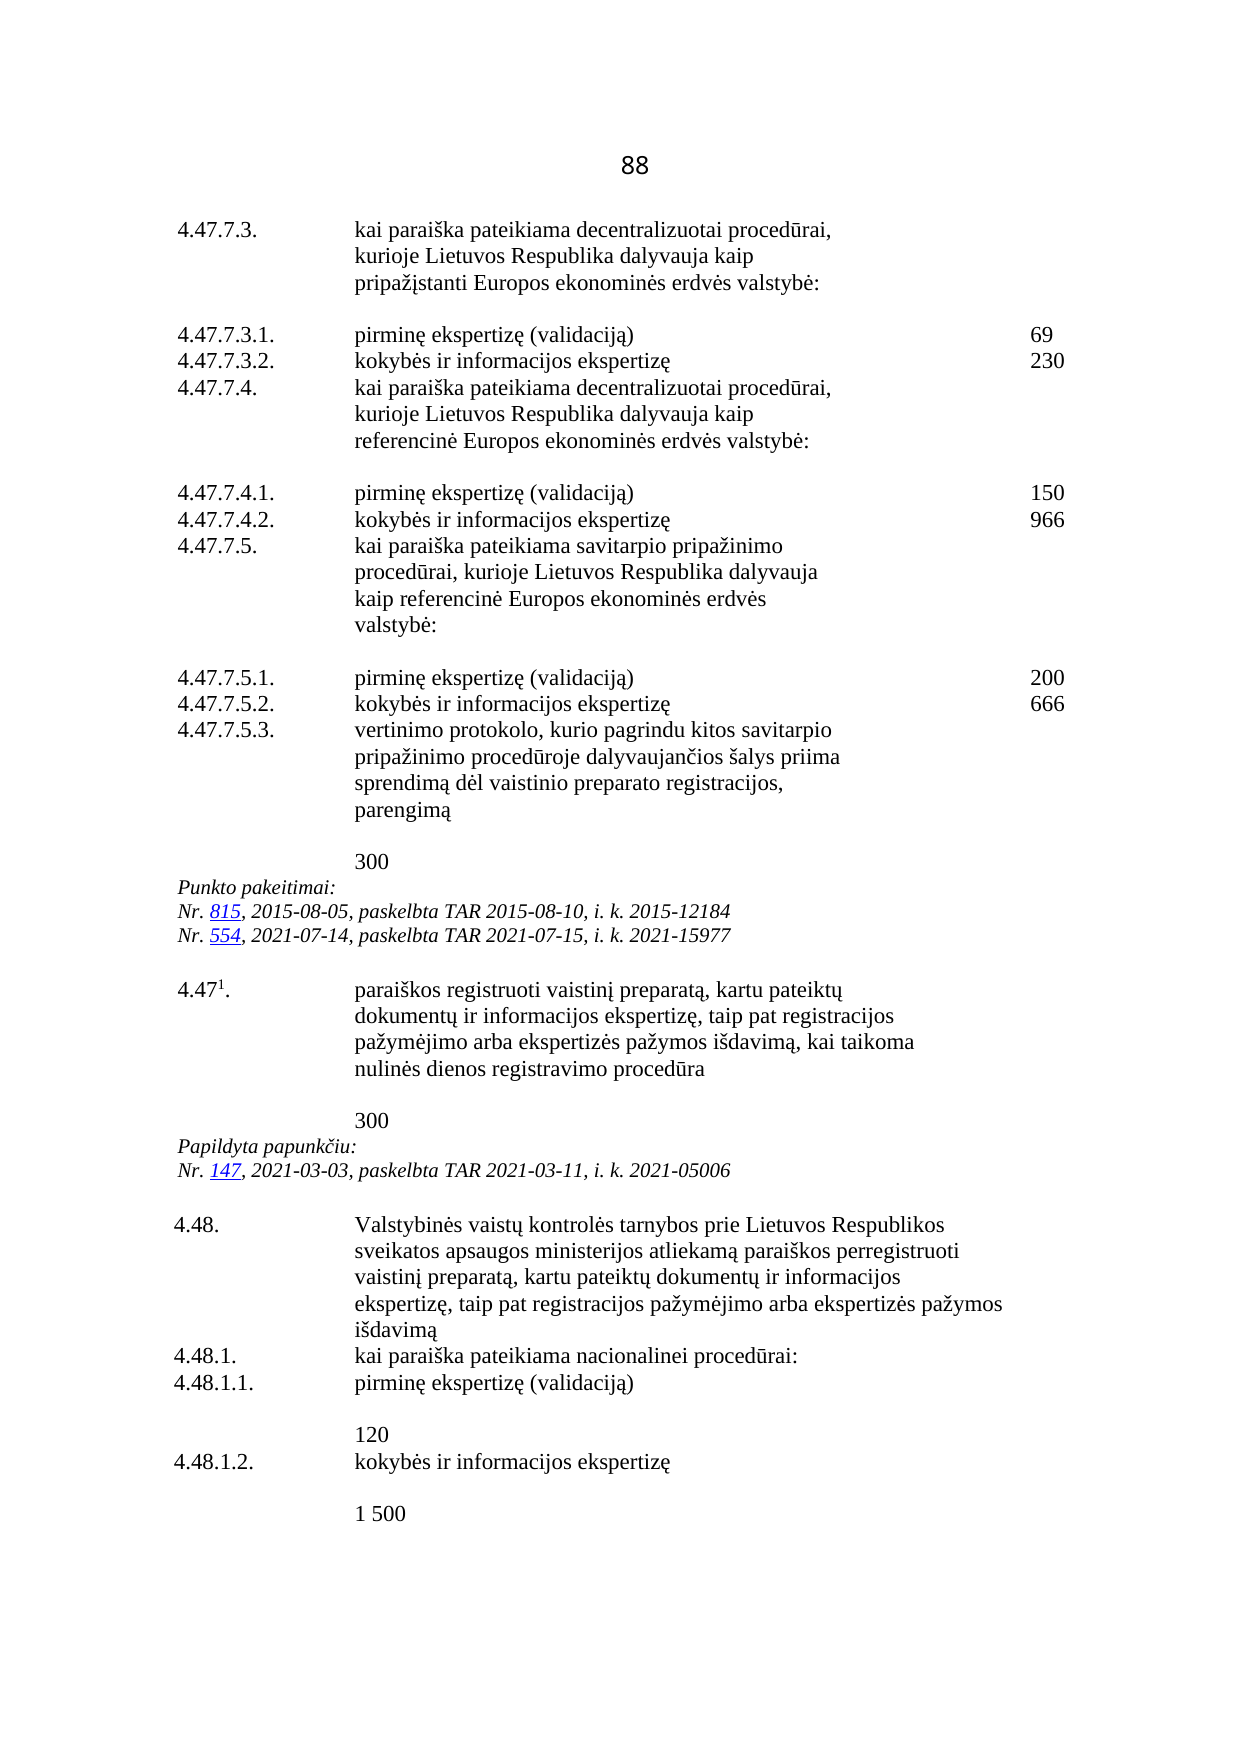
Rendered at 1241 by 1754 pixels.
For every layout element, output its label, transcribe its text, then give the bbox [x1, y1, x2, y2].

text 4.47.7.5.1. pirminę ekspertizę (validaciją) 200 [177, 664, 1092, 690]
text 4.47.7.3. kai paraiška pateikiama decentralizuotai procedūrai, kurioje Lietuvos Respublika dalyvauja kaip pripažįstanti Europos ekonominės erdvės valstybė: [177, 216, 841, 321]
text 4.47.7.3.2. kokybės ir informacijos ekspertizę 230 [177, 348, 1092, 374]
text Papildyta papunkčiu: [177, 1134, 1092, 1158]
text 4.47.7.5.3. vertinimo protokolo, kurio pagrindu kitos savitarpio pripažinimo procedūroje dalyvaujančios šalys priima sprendimą dėl vaistinio preparato registracijos, parengimą 300 [177, 717, 841, 875]
text Punkto pakeitimai: [177, 875, 1092, 899]
text 4.48.1.2. kokybės ir informacijos ekspertizę 1 500 [174, 1448, 1004, 1527]
text Nr. 815, 2015-08-05, paskelbta TAR 2015-08-10, i. k. 2015-12184 [177, 899, 1092, 923]
text 4.47.7.4.2. kokybės ir informacijos ekspertizę 966 [177, 506, 1092, 532]
text 4.47.7.3.1. pirminę ekspertizę (validaciją) 69 [177, 321, 1092, 348]
text Nr. 554, 2021-07-14, paskelbta TAR 2021-07-15, i. k. 2021-15977 [177, 923, 1092, 947]
text 4.47.7.4.1. pirminę ekspertizę (validaciją) 150 [177, 479, 1092, 506]
text Nr. 147, 2021-03-03, paskelbta TAR 2021-03-11, i. k. 2021-05006 [177, 1158, 1092, 1182]
text 4.47.7.5. kai paraiška pateikiama savitarpio pripažinimo procedūrai, kurioje Lietuvos Respublika dalyvauja kaip referencinė Europos ekonominės erdvės valstybė: [177, 532, 841, 664]
text 4.47.7.4. kai paraiška pateikiama decentralizuotai procedūrai, kurioje Lietuvos Respublika dalyvauja kaip referencinė Europos ekonominės erdvės valstybė: [177, 374, 841, 479]
text 4.471. paraiškos registruoti vaistinį preparatą, kartu pateiktų dokumentų ir informacijos ekspertizę, taip pat registracijos pažymėjimo arba ekspertizės pažymos išdavimą, kai taikoma nulinės dienos registravimo procedūra 300 [177, 976, 915, 1134]
text 4.48.1. kai paraiška pateikiama nacionalinei procedūrai: [174, 1342, 1004, 1369]
text 4.48.1.1. pirminę ekspertizę (validaciją) 120 [174, 1369, 1004, 1448]
text 4.47.7.5.2. kokybės ir informacijos ekspertizę 666 [177, 690, 1092, 717]
text 4.48. Valstybinės vaistų kontrolės tarnybos prie Lietuvos Respublikos sveikatos apsaugos ministerijos atliekamą paraiškos perregistruoti vaistinį preparatą, kartu pateiktų dokumentų ir informacijos ekspertizę, taip pat registracijos pažymėjimo arba ekspertizės pažymos išdavimą [174, 1211, 1004, 1342]
